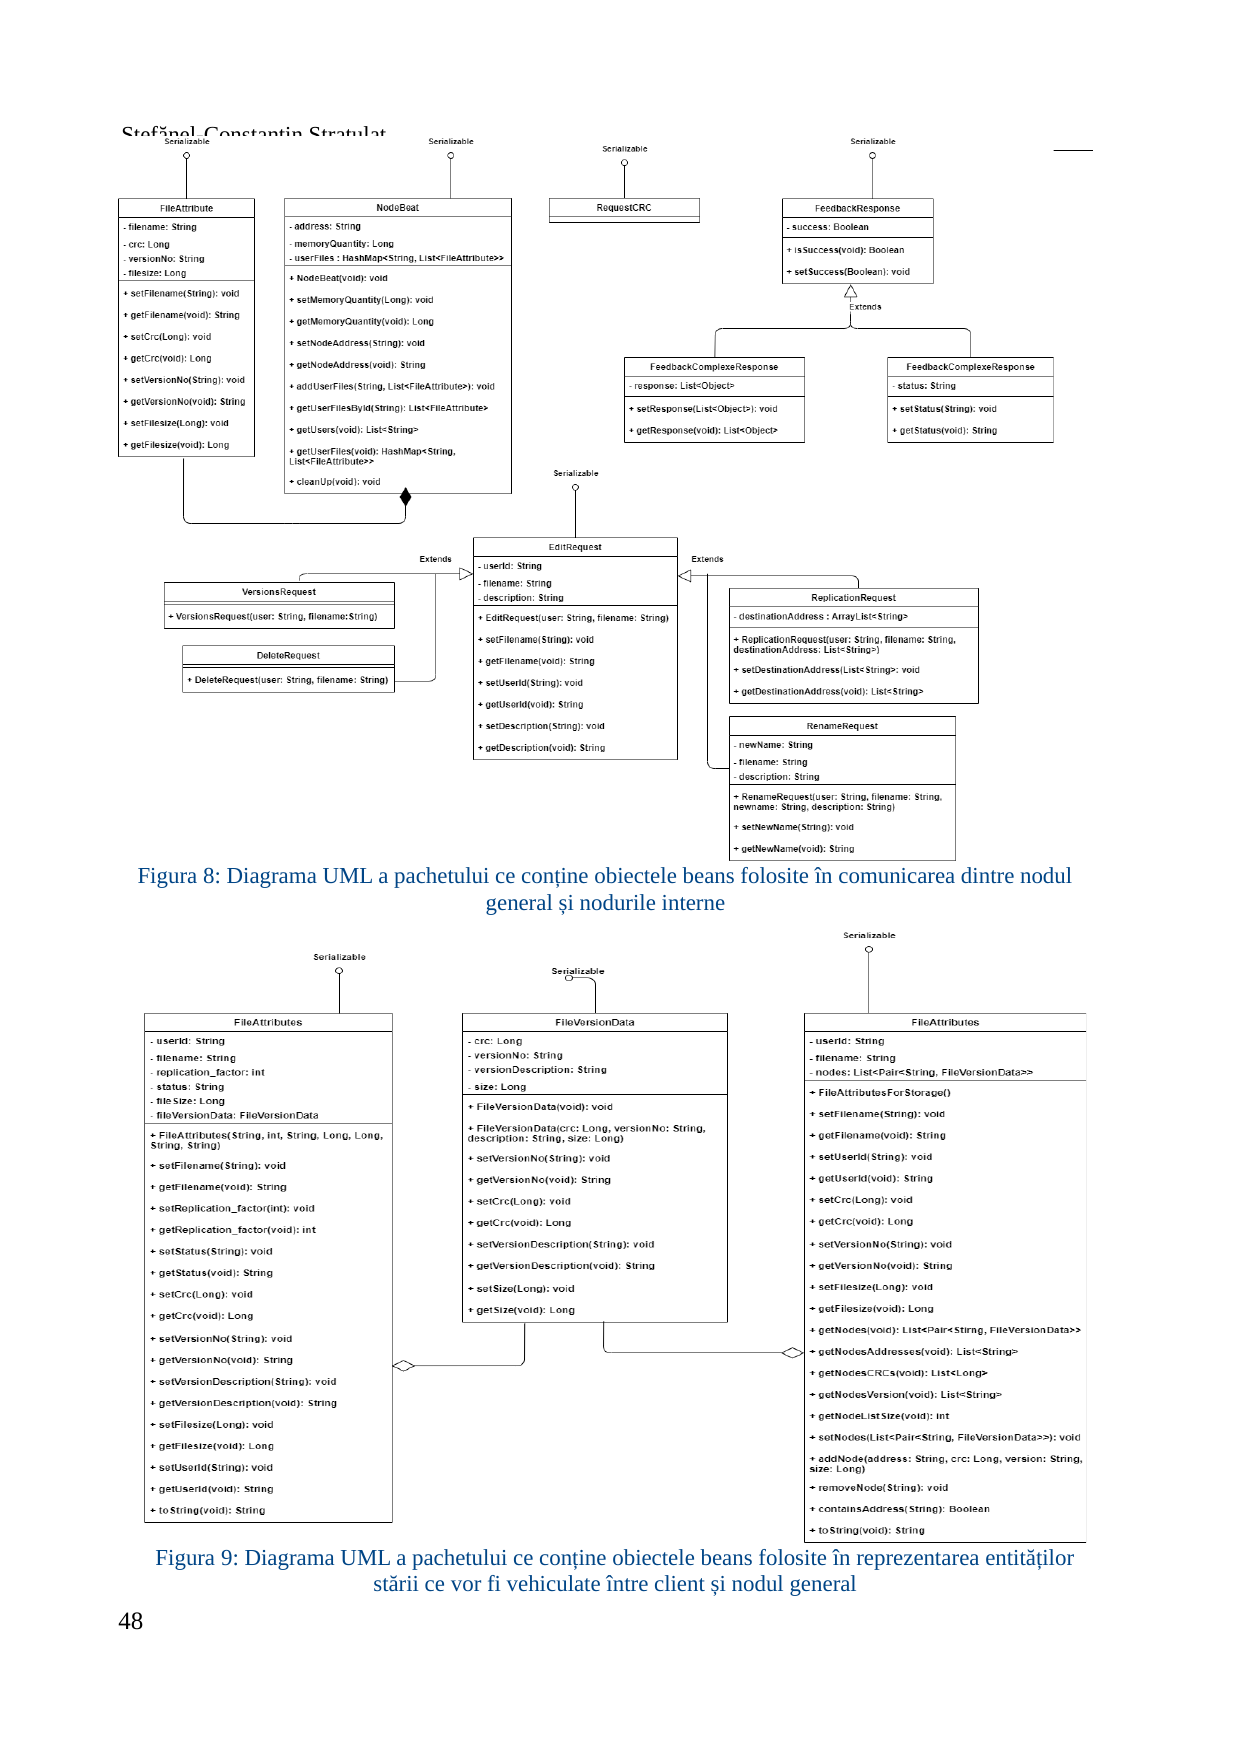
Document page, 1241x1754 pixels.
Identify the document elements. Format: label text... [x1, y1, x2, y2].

text Figura 8: Diagrama UML a pachetului ce conține obiectele beans folosite în comunicarea dintre nodul general și nodurile interne [118, 863, 1093, 915]
picture [118, 136, 1054, 863]
text Figura 9: Diagrama UML a pachetului ce conține obiectele beans folosite în reprezentarea entităților stării ce vor fi vehiculate între client și nodul general [144, 1544, 1086, 1596]
picture [144, 930, 1087, 1544]
